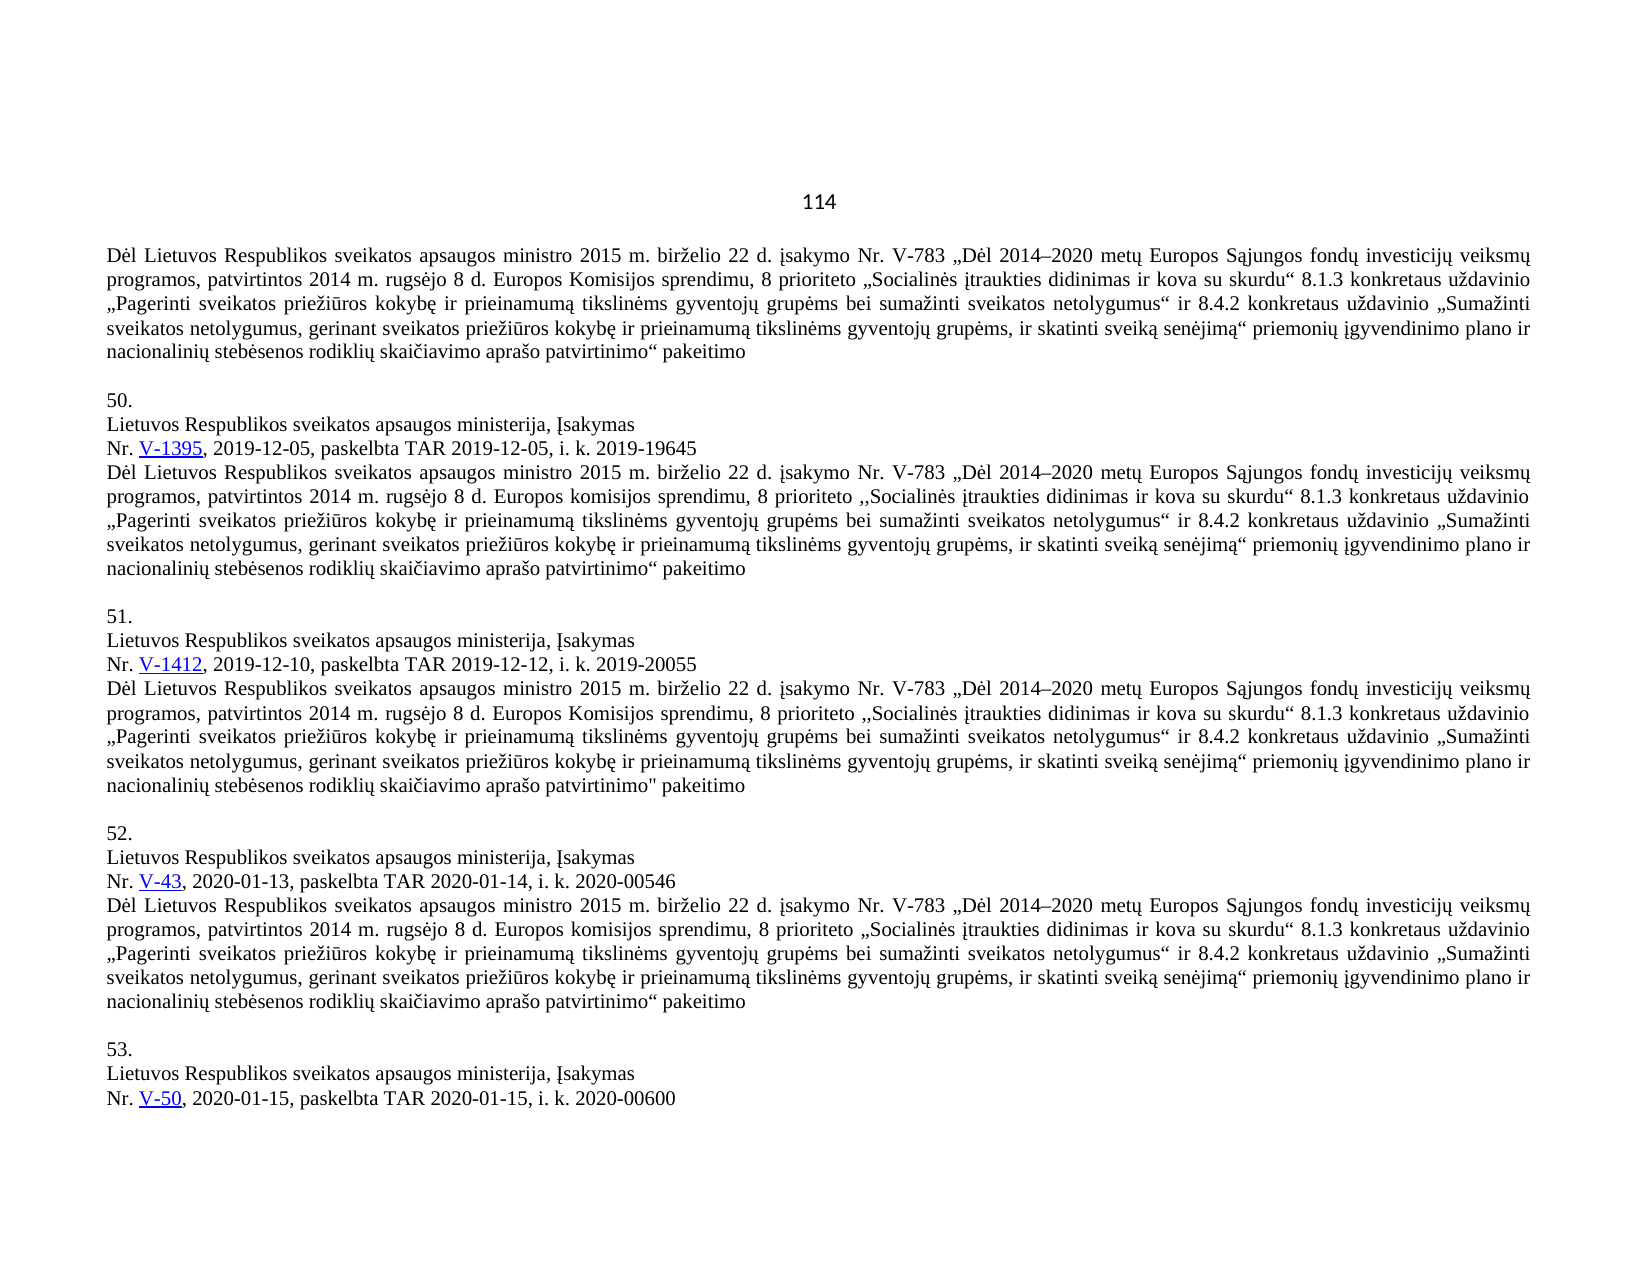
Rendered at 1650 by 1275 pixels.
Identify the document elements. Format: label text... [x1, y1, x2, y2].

text Lietuvos Respublikos sveikatos apsaugos ministerija, Įsakymas [106, 628, 1532, 652]
text Nr. V-43, 2020-01-13, paskelbta TAR 2020-01-14, i. k. 2020-00546 [106, 869, 1532, 893]
text Lietuvos Respublikos sveikatos apsaugos ministerija, Įsakymas [106, 412, 1532, 436]
text Lietuvos Respublikos sveikatos apsaugos ministerija, Įsakymas [106, 1061, 1532, 1085]
text 50. [106, 388, 1532, 412]
text Nr. V-1395, 2019-12-05, paskelbta TAR 2019-12-05, i. k. 2019-19645 [106, 436, 1532, 460]
text Nr. V-1412, 2019-12-10, paskelbta TAR 2019-12-12, i. k. 2019-20055 [106, 652, 1532, 676]
text 53. [106, 1037, 1532, 1061]
text Lietuvos Respublikos sveikatos apsaugos ministerija, Įsakymas [106, 845, 1532, 869]
text Dėl Lietuvos Respublikos sveikatos apsaugos ministro 2015 m. birželio 22 d. įsakymo Nr. V-783 „Dėl 2014–2020 metų Europos Sąjungos fondų investicijų veiksmų programos, patvirtintos 2014 m. rugsėjo 8 d. Europos komisijos sprendimu, 8 prioriteto „Socialinės įtraukties didinimas ir kova su skurdu“ 8.1.3 konkretaus uždavinio „Pagerinti sveikatos priežiūros kokybę ir prieinamumą tikslinėms gyventojų grupėms bei sumažinti sveikatos netolygumus“ ir 8.4.2 konkretaus uždavinio „Sumažinti sveikatos netolygumus, gerinant sveikatos priežiūros kokybę ir prieinamumą tikslinėms gyventojų grupėms, ir skatinti sveiką senėjimą“ priemonių įgyvendinimo plano ir nacionalinių stebėsenos rodiklių skaičiavimo aprašo patvirtinimo“ pakeitimo [106, 893, 1532, 1013]
text Dėl Lietuvos Respublikos sveikatos apsaugos ministro 2015 m. birželio 22 d. įsakymo Nr. V-783 „Dėl 2014–2020 metų Europos Sąjungos fondų investicijų veiksmų programos, patvirtintos 2014 m. rugsėjo 8 d. Europos Komisijos sprendimu, 8 prioriteto „Socialinės įtraukties didinimas ir kova su skurdu“ 8.1.3 konkretaus uždavinio „Pagerinti sveikatos priežiūros kokybę ir prieinamumą tikslinėms gyventojų grupėms bei sumažinti sveikatos netolygumus“ ir 8.4.2 konkretaus uždavinio „Sumažinti sveikatos netolygumus, gerinant sveikatos priežiūros kokybę ir prieinamumą tikslinėms gyventojų grupėms, ir skatinti sveiką senėjimą“ priemonių įgyvendinimo plano ir nacionalinių stebėsenos rodiklių skaičiavimo aprašo patvirtinimo“ pakeitimo [106, 243, 1532, 363]
text Nr. V-50, 2020-01-15, paskelbta TAR 2020-01-15, i. k. 2020-00600 [106, 1085, 1532, 1109]
text 52. [106, 821, 1532, 845]
text 51. [106, 604, 1532, 628]
text Dėl Lietuvos Respublikos sveikatos apsaugos ministro 2015 m. birželio 22 d. įsakymo Nr. V-783 „Dėl 2014–2020 metų Europos Sąjungos fondų investicijų veiksmų programos, patvirtintos 2014 m. rugsėjo 8 d. Europos Komisijos sprendimu, 8 prioriteto ,,Socialinės įtraukties didinimas ir kova su skurdu“ 8.1.3 konkretaus uždavinio „Pagerinti sveikatos priežiūros kokybę ir prieinamumą tikslinėms gyventojų grupėms bei sumažinti sveikatos netolygumus“ ir 8.4.2 konkretaus uždavinio „Sumažinti sveikatos netolygumus, gerinant sveikatos priežiūros kokybę ir prieinamumą tikslinėms gyventojų grupėms, ir skatinti sveiką senėjimą“ priemonių įgyvendinimo plano ir nacionalinių stebėsenos rodiklių skaičiavimo aprašo patvirtinimo" pakeitimo [106, 676, 1532, 797]
text Dėl Lietuvos Respublikos sveikatos apsaugos ministro 2015 m. birželio 22 d. įsakymo Nr. V-783 „Dėl 2014–2020 metų Europos Sąjungos fondų investicijų veiksmų programos, patvirtintos 2014 m. rugsėjo 8 d. Europos komisijos sprendimu, 8 prioriteto ,,Socialinės įtraukties didinimas ir kova su skurdu“ 8.1.3 konkretaus uždavinio „Pagerinti sveikatos priežiūros kokybę ir prieinamumą tikslinėms gyventojų grupėms bei sumažinti sveikatos netolygumus“ ir 8.4.2 konkretaus uždavinio „Sumažinti sveikatos netolygumus, gerinant sveikatos priežiūros kokybę ir prieinamumą tikslinėms gyventojų grupėms, ir skatinti sveiką senėjimą“ priemonių įgyvendinimo plano ir nacionalinių stebėsenos rodiklių skaičiavimo aprašo patvirtinimo“ pakeitimo [106, 460, 1532, 580]
